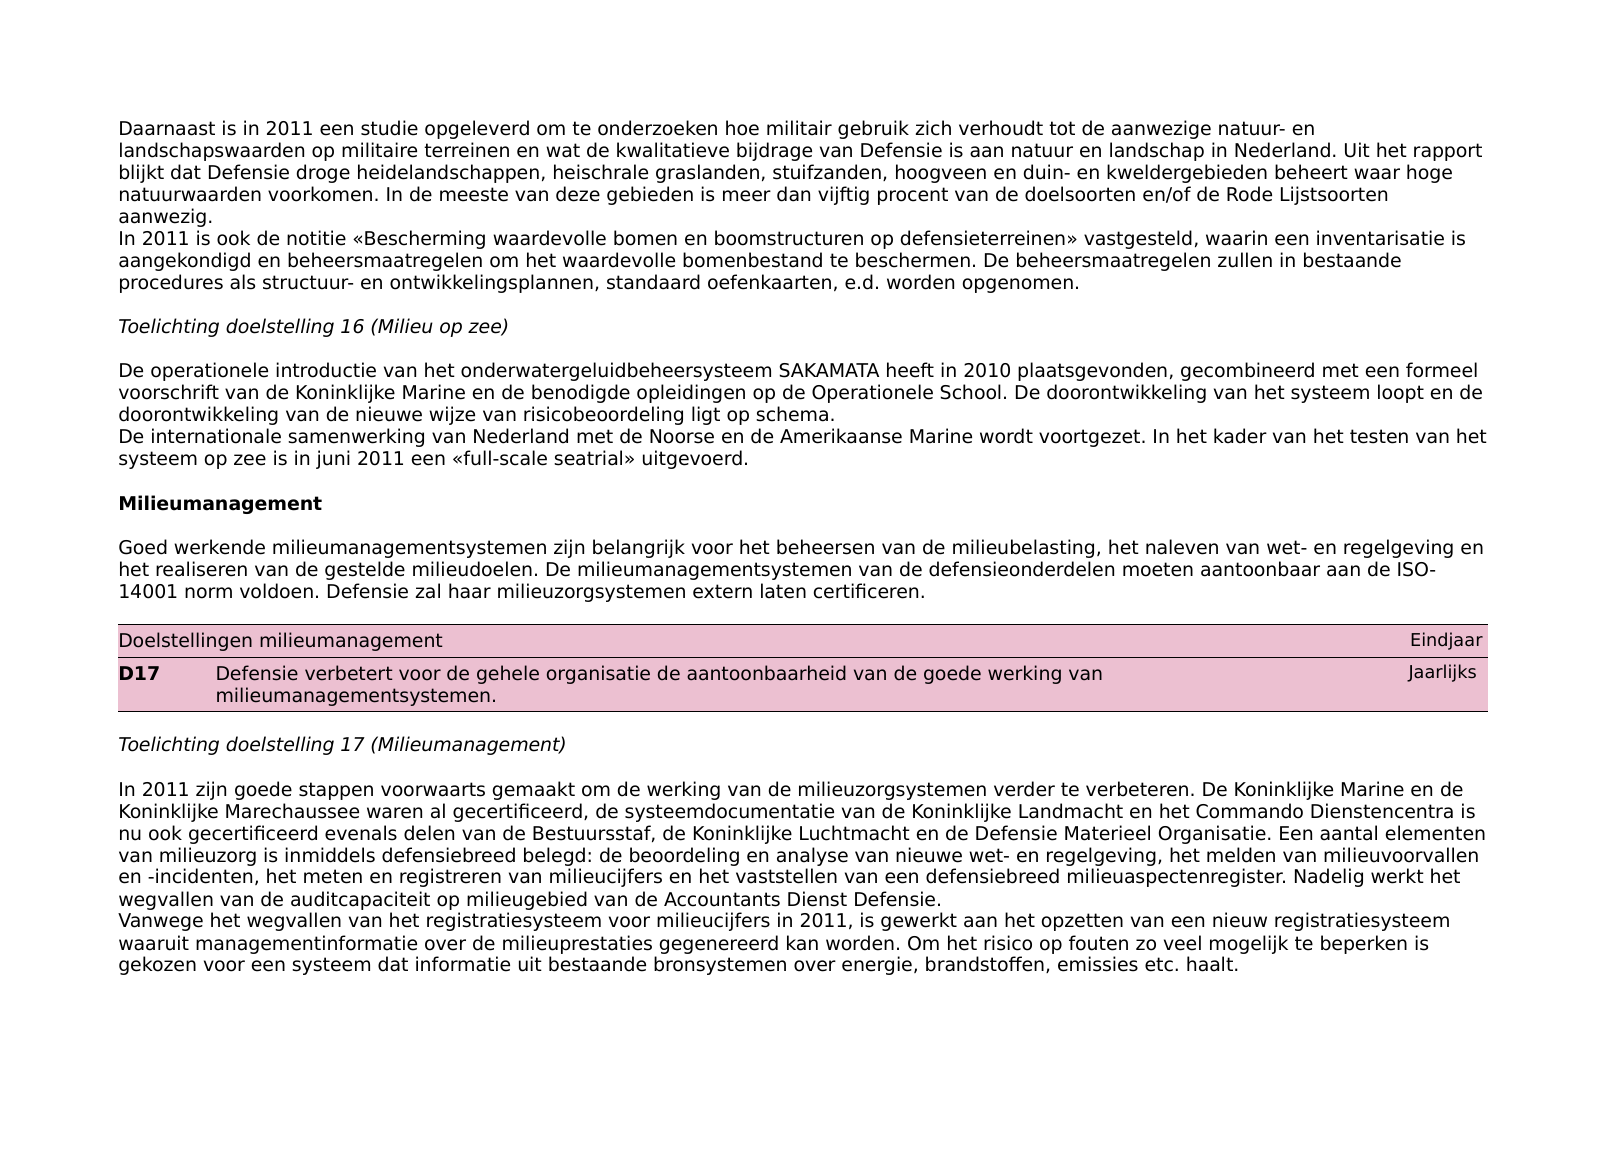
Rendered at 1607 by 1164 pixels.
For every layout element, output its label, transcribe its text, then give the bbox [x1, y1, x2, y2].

text In 2011 is ook de notitie «Bescherming waardevolle bomen en boomstructuren op defensieterreinen» vastgesteld, waarin een inventarisatie is aangekondigd en beheersmaatregelen om het waardevolle bomenbestand te beschermen. De beheersmaatregelen zullen in bestaande procedures als structuur- en ontwikkelingsplannen, standaard oefenkaarten, e.d. worden opgenomen. [118, 228, 1488, 294]
text De operationele introductie van het onderwatergeluidbeheersysteem SAKAMATA heeft in 2010 plaatsgevonden, gecombineerd met een formeel voorschrift van de Koninklijke Marine en de benodigde opleidingen op de Operationele School. De doorontwikkeling van het systeem loopt en de doorontwikkeling van de nieuwe wijze van risicobeoordeling ligt op schema. [118, 360, 1488, 426]
text Goed werkende milieumanagementsystemen zijn belangrijk voor het beheersen van de milieubelasting, het naleven van wet- en regelgeving en het realiseren van de gestelde milieudoelen. De milieumanagementsystemen van de defensieonderdelen moeten aantoonbaar aan de ISO-14001 norm voldoen. Defensie zal haar milieuzorgsystemen extern laten certificeren. [118, 537, 1488, 602]
table_header Doelstellingen milieumanagement [118, 625, 1244, 657]
text Daarnaast is in 2011 een studie opgeleverd om te onderzoeken hoe militair gebruik zich verhoudt tot de aanwezige natuur- en landschapswaarden op militaire terreinen en wat de kwalitatieve bijdrage van Defensie is aan natuur en landschap in Nederland. Uit het rapport blijkt dat Defensie droge heidelandschappen, heischrale graslanden, stuifzanden, hoogveen en duin- en kweldergebieden beheert waar hoge natuurwaarden voorkomen. In de meeste van deze gebieden is meer dan vijftig procent van de doelsoorten en/of de Rode Lijstsoorten aanwezig. [118, 118, 1488, 228]
text Vanwege het wegvallen van het registratiesysteem voor milieucijfers in 2011, is gewerkt aan het opzetten van een nieuw registratiesysteem waaruit managementinformatie over de milieuprestaties gegenereerd kan worden. Om het risico op fouten zo veel mogelijk te beperken is gekozen voor een systeem dat informatie uit bestaande bronsystemen over energie, brandstoffen, emissies etc. haalt. [118, 910, 1488, 976]
table_cell Defensie verbetert voor de gehele organisatie de aantoonbaarheid van de goede werking van milieumanagementsystemen. [209, 658, 1244, 711]
text In 2011 zijn goede stappen voorwaarts gemaakt om de werking van de milieuzorgsystemen verder te verbeteren. De Koninklijke Marine en de Koninklijke Marechaussee waren al gecertificeerd, de systeemdocumentatie van de Koninklijke Landmacht en het Commando Dienstencentra is nu ook gecertificeerd evenals delen van de Bestuursstaf, de Koninklijke Luchtmacht en de Defensie Materieel Organisatie. Een aantal elementen van milieuzorg is inmiddels defensiebreed belegd: de beoordeling en analyse van nieuwe wet- en regelgeving, het melden van milieuvoorvallen en -incidenten, het meten en registreren van milieucijfers en het vaststellen van een defensiebreed milieuaspectenregister. Nadelig werkt het wegvallen van de auditcapaciteit op milieugebied van de Accountants Dienst Defensie. [118, 778, 1488, 910]
text De internationale samenwerking van Nederland met de Noorse en de Amerikaanse Marine wordt voortgezet. In het kader van het testen van het systeem op zee is in juni 2011 een «full-scale seatrial» uitgevoerd. [118, 426, 1488, 470]
subtitle Toelichting doelstelling 17 (Milieumanagement) [118, 734, 1488, 756]
table_cell Jaarlijks [1245, 658, 1488, 711]
subtitle Toelichting doelstelling 16 (Milieu op zee) [118, 316, 1488, 338]
subtitle Milieumanagement [118, 492, 1488, 514]
table_header Eindjaar [1245, 625, 1488, 657]
table_cell D17 [118, 658, 209, 711]
